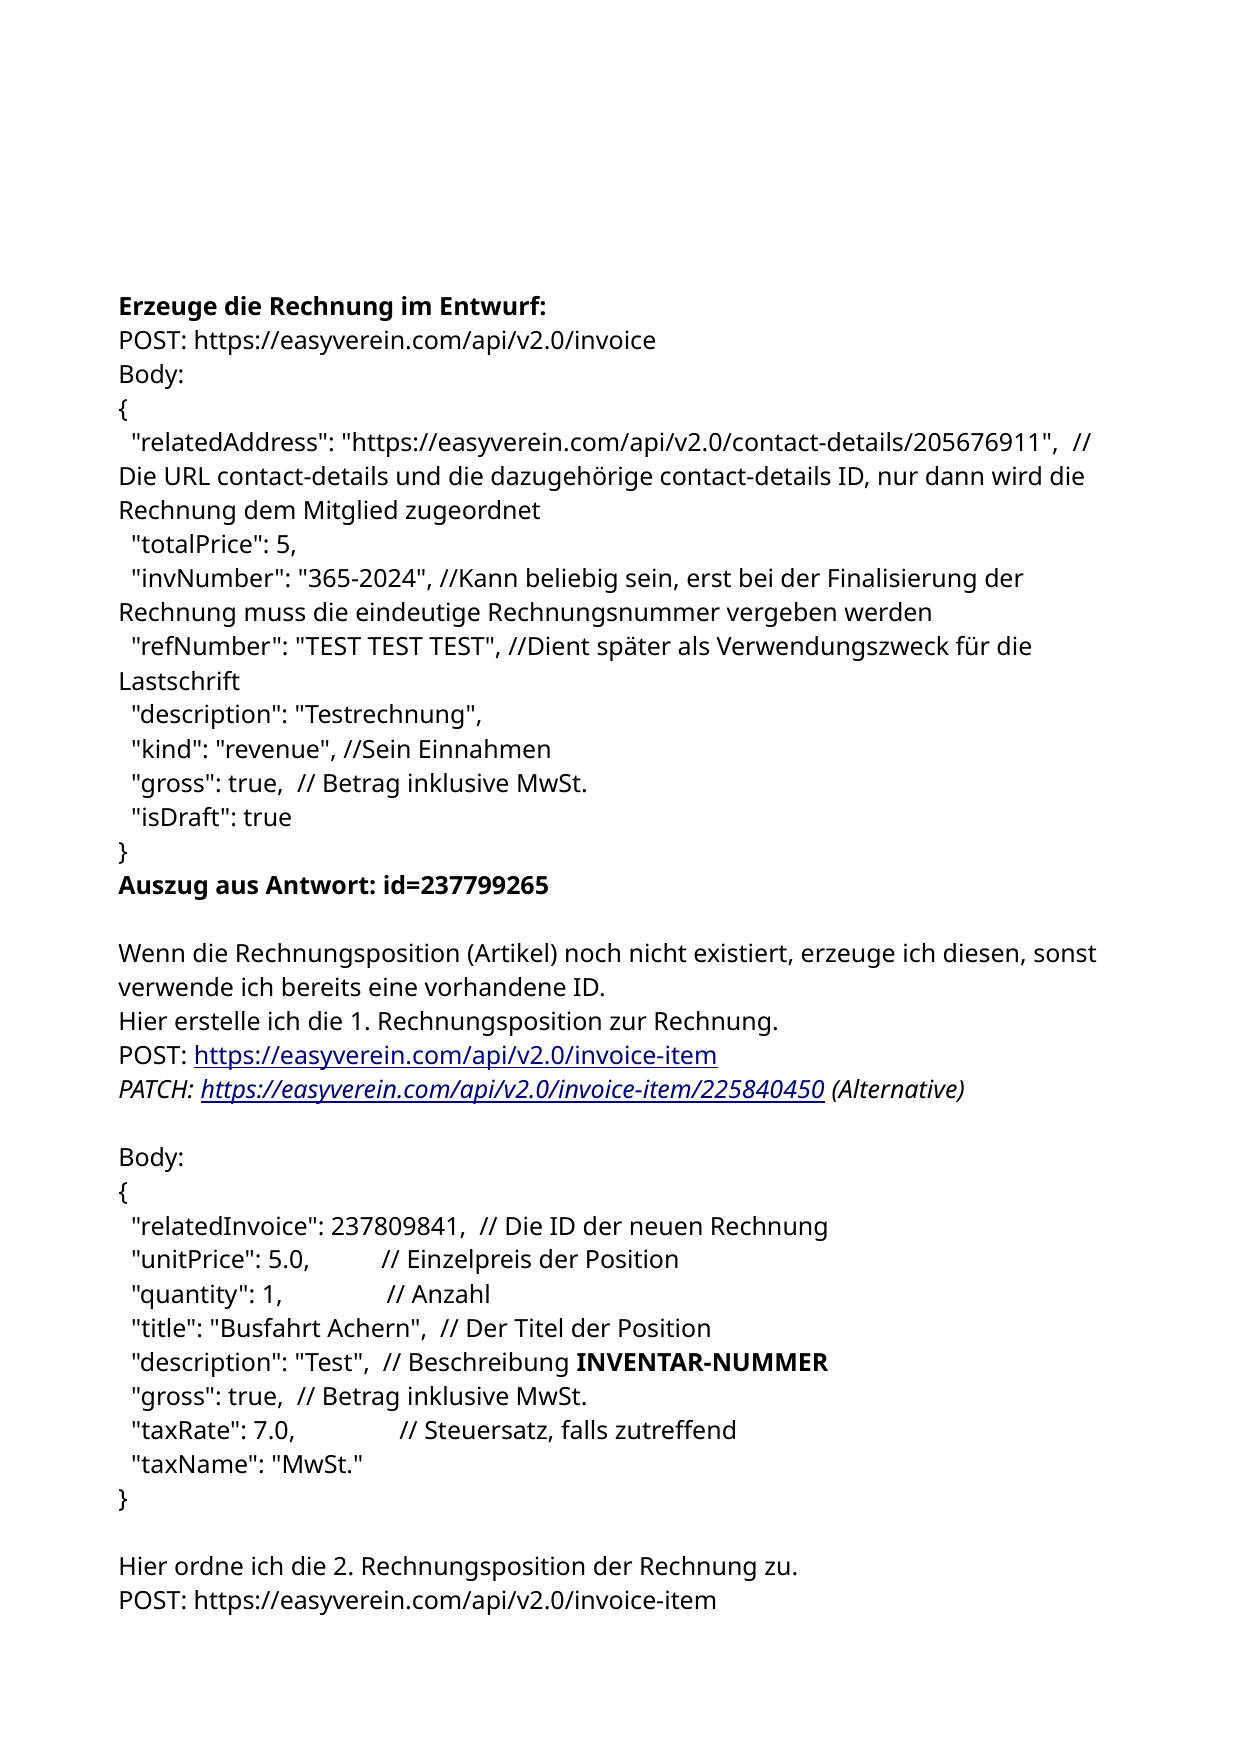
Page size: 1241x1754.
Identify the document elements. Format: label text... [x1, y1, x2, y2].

text PATCH: https://easyverein.com/api/v2.0/invoice-item/225840450 (Alternative) Body: { [118, 1072, 1122, 1208]
text Erzeuge die Rechnung im Entwurf: POST: https://easyverein.com/api/v2.0/invoice Body: { "relatedAddress": "https://easyverein.com/api/v2.0/contact-details/205676911", // Die URL contact-details und die dazugehörige contact-details ID, nur dann wird die Rechnung dem Mitglied zugeordnet "totalPrice": 5, "invNumber": "365-2024", //Kann beliebig sein, erst bei der Finalisierung der Rechnung muss die eindeutige Rechnungsnummer vergeben werden "refNumber": "TEST TEST TEST", //Dient später als Verwendungszweck für die Lastschrift "description": "Testrechnung", "kind": "revenue", //Sein Einnahmen "gross": true, // Betrag inklusive MwSt. "isDraft": true } Auszug aus Antwort: id=237799265 Wenn die Rechnungsposition (Artikel) noch nicht existiert, erzeuge ich diesen, sonst verwende ich bereits eine vorhandene ID. Hier erstelle ich die 1. Rechnungsposition zur Rechnung. POST: https://easyverein.com/api/v2.0/invoice-item [118, 288, 1122, 1072]
text "gross": true, // Betrag inklusive MwSt. [118, 1378, 1122, 1412]
text } Hier ordne ich die 2. Rechnungsposition der Rechnung zu. POST: https://easyverein.com/api/v2.0/invoice-item [118, 1481, 1122, 1617]
text "unitPrice": 5.0, // Einzelpreis der Position [118, 1242, 1122, 1276]
text "relatedInvoice": 237809841, // Die ID der neuen Rechnung [118, 1208, 1122, 1242]
text "taxName": "MwSt." [118, 1447, 1122, 1481]
text [118, 118, 1122, 186]
text "description": "Test", // Beschreibung INVENTAR-NUMMER [118, 1344, 1122, 1378]
text "title": "Busfahrt Achern", // Der Titel der Position [118, 1310, 1122, 1344]
text "taxRate": 7.0, // Steuersatz, falls zutreffend [118, 1412, 1122, 1447]
text "quantity": 1, // Anzahl [118, 1276, 1122, 1310]
